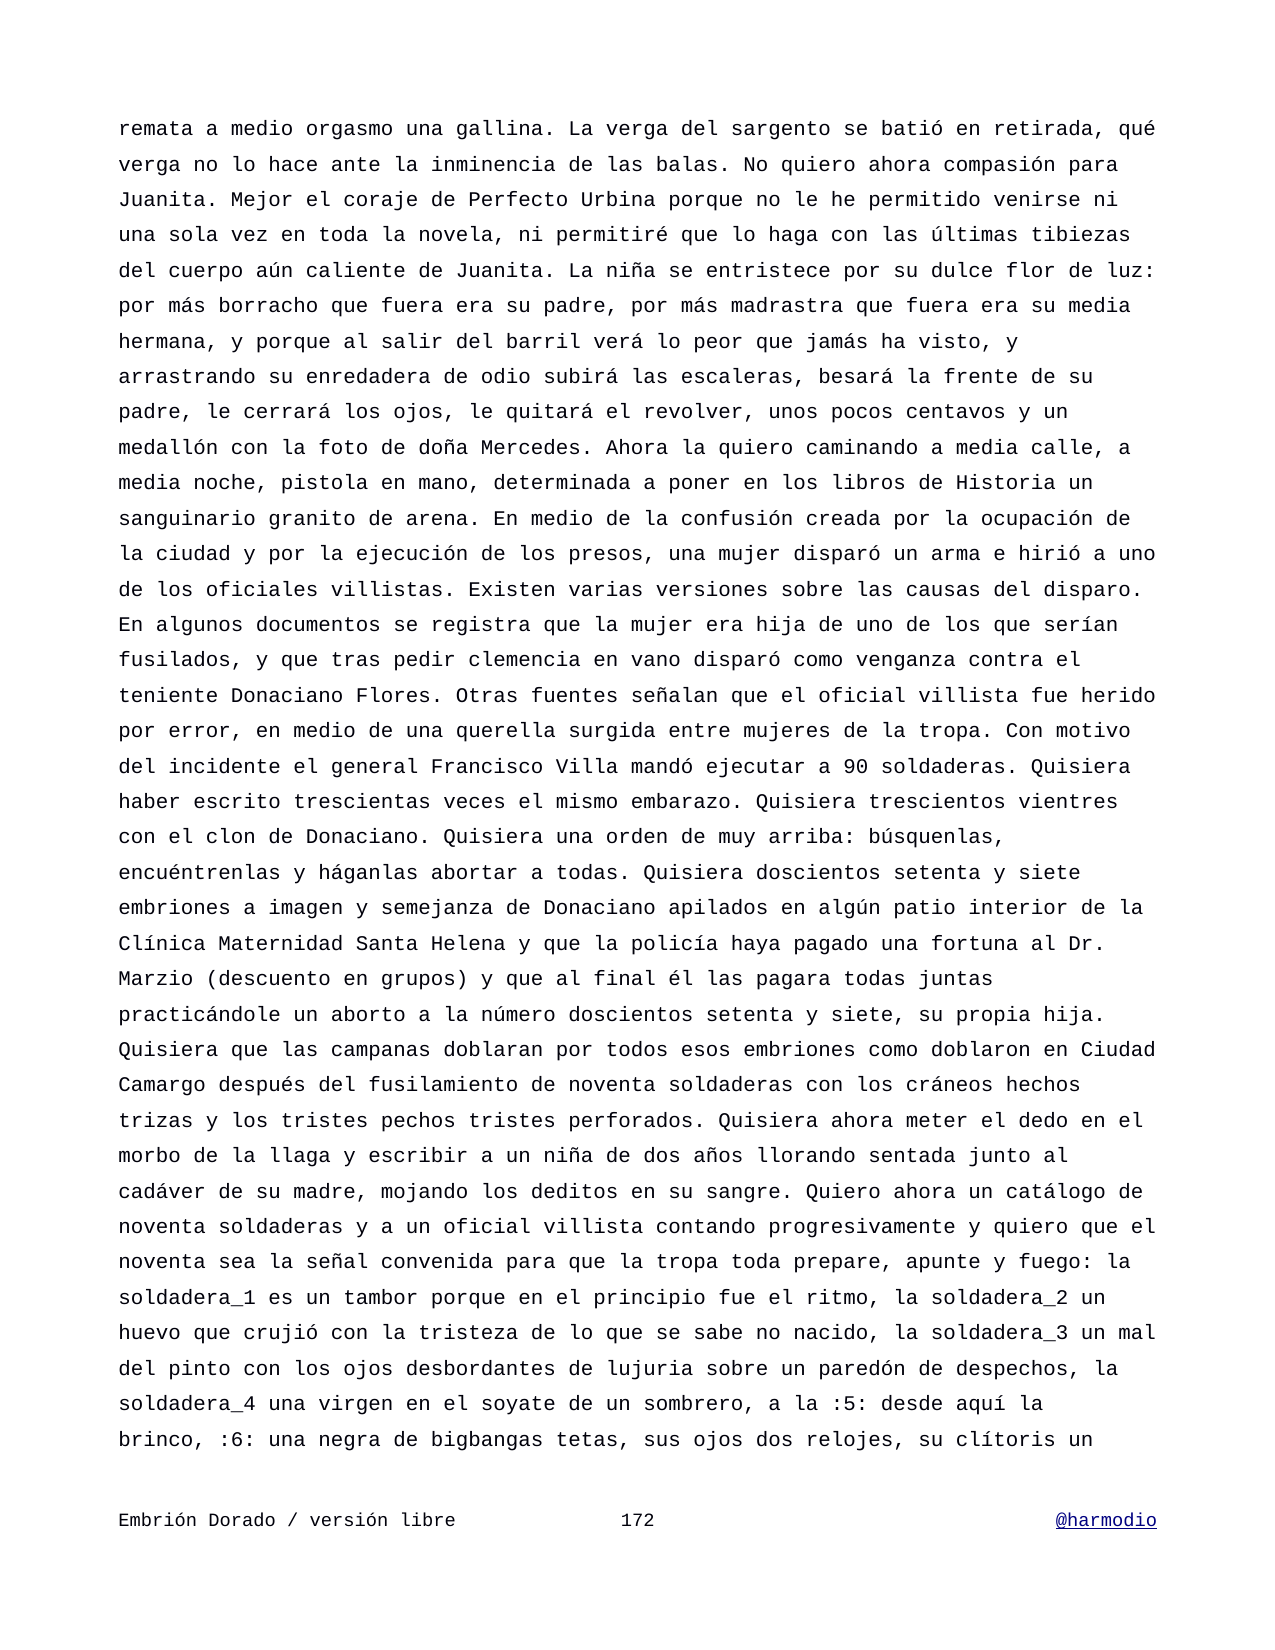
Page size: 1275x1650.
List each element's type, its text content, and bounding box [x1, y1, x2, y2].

text remata a medio orgasmo una gallina. La verga del sargento se batió en retirada, qué verga no lo hace ante la inminencia de las balas. No quiero ahora compasión para Juanita. Mejor el coraje de Perfecto Urbina porque no le he permitido venirse ni una sola vez en toda la novela, ni permitiré que lo haga con las últimas tibiezas del cuerpo aún caliente de Juanita. La niña se entristece por su dulce flor de luz: por más borracho que fuera era su padre, por más madrastra que fuera era su media hermana, y porque al salir del barril verá lo peor que jamás ha visto, y arrastrando su enredadera de odio subirá las escaleras, besará la frente de su padre, le cerrará los ojos, le quitará el revolver, unos pocos centavos y un medallón con la foto de doña Mercedes. Ahora la quiero caminando a media calle, a media noche, pistola en mano, determinada a poner en los libros de Historia un sanguinario granito de arena. En medio de la confusión creada por la ocupación de la ciudad y por la ejecución de los presos, una mujer disparó un arma e hirió a uno de los oficiales villistas. Existen varias versiones sobre las causas del disparo. En algunos documentos se registra que la mujer era hija de uno de los que serían fusilados, y que tras pedir clemencia en vano disparó como venganza contra el teniente Donaciano Flores. Otras fuentes señalan que el oficial villista fue herido por error, en medio de una querella surgida entre mujeres de la tropa. Con motivo del incidente el general Francisco Villa mandó ejecutar a 90 soldaderas. Quisiera haber escrito trescientas veces el mismo embarazo. Quisiera trescientos vientres con el clon de Donaciano. Quisiera una orden de muy arriba: búsquenlas, encuéntrenlas y háganlas abortar a todas. Quisiera doscientos setenta y siete embriones a imagen y semejanza de Donaciano apilados en algún patio interior de la Clínica Maternidad Santa Helena y que la policía haya pagado una fortuna al Dr. Marzio (descuento en grupos) y que al final él las pagara todas juntas practicándole un aborto a la número doscientos setenta y siete, su propia hija. Quisiera que las campanas doblaran por todos esos embriones como doblaron en Ciudad Camargo después del fusilamiento de noventa soldaderas con los cráneos hechos trizas y los tristes pechos tristes perforados. Quisiera ahora meter el dedo en el morbo de la llaga y escribir a un niña de dos años llorando sentada junto al cadáver de su madre, mojando los deditos en su sangre. Quiero ahora un catálogo de noventa soldaderas y a un oficial villista contando progresivamente y quiero que el noventa sea la señal convenida para que la tropa toda prepare, apunte y fuego: la soldadera_1 es un tambor porque en el principio fue el ritmo, la soldadera_2 un huevo que crujió con la tristeza de lo que se sabe no nacido, la soldadera_3 un mal del pinto con los ojos desbordantes de lujuria sobre un paredón de despechos, la soldadera_4 una virgen en el soyate de un sombrero, a la :5: desde aquí la brinco, :6: una negra de bigbangas tetas, sus ojos dos relojes, su clítoris un [118, 118, 1157, 1452]
